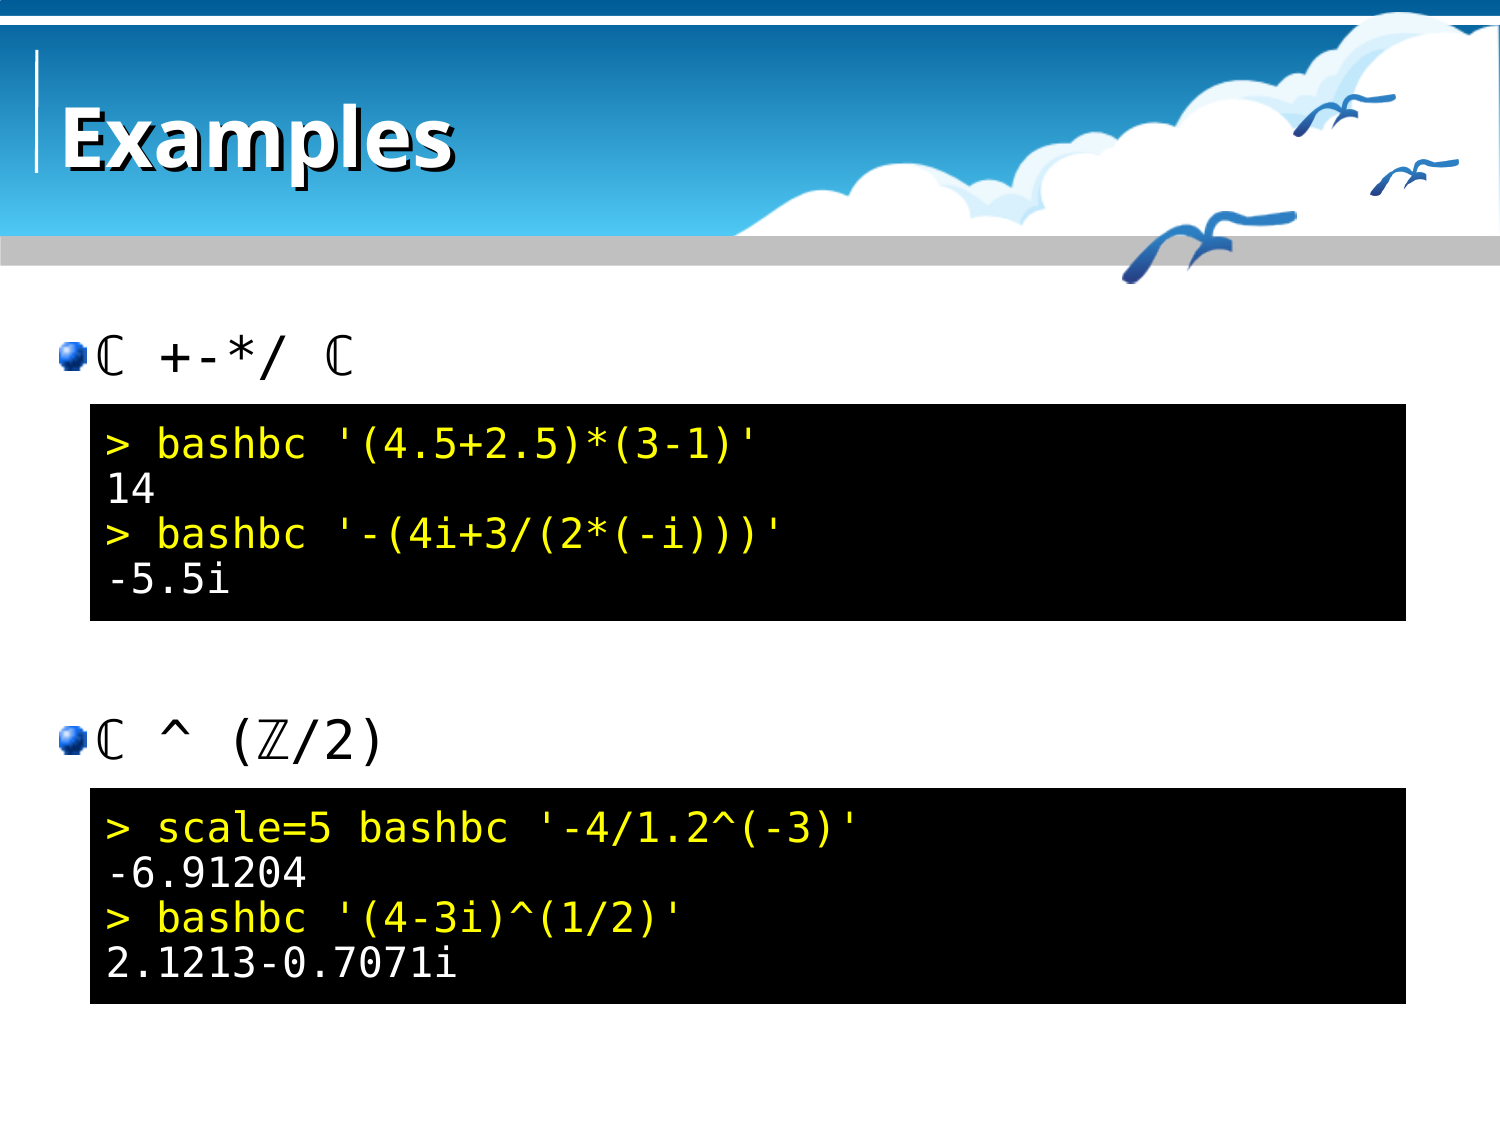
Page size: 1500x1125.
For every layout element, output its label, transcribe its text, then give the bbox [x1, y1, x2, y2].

text_box > bashbc '(4.5+2.5)*(3-1)' 14 > bashbc '-(4i+3/(2*(-i)))' -5.5i [90, 404, 1406, 621]
text_box > scale=5 bashbc '-4/1.2^(-3)' -6.91204 > bashbc '(4-3i)^(1/2)' 2.1213-0.7071i [90, 788, 1406, 1004]
picture [730, 12, 1500, 284]
title Examples [59, 86, 1465, 186]
list ℂ +-*/ ℂ ℂ ^ (ℤ/2) [59, 324, 1447, 1105]
